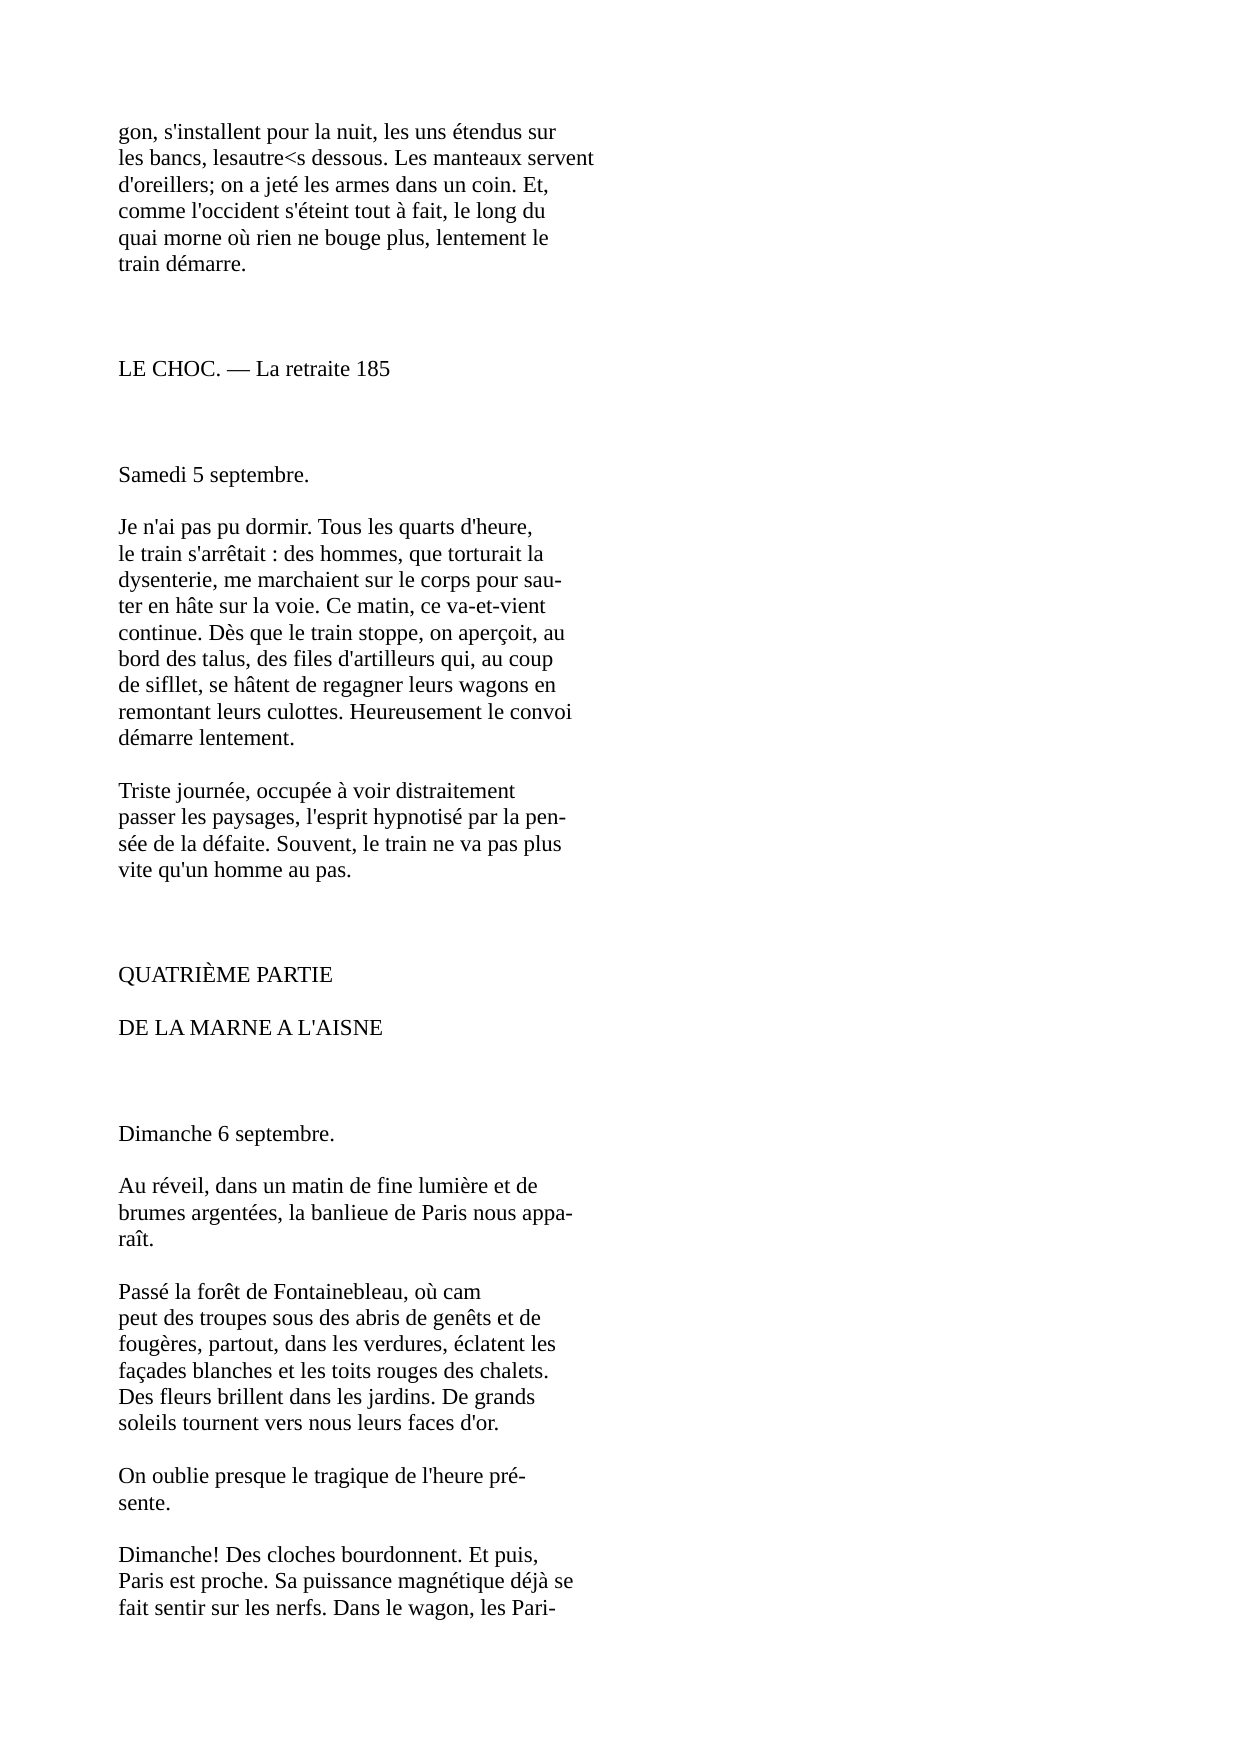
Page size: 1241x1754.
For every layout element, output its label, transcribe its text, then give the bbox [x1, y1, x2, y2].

text sente. [118, 1488, 1122, 1515]
text bord des talus, des files d'artilleurs qui, au coup [118, 645, 1122, 672]
text raît. [118, 1225, 1122, 1251]
text comme l'occident s'éteint tout à fait, le long du [118, 197, 1122, 223]
text Je n'ai pas pu dormir. Tous les quarts d'heure, [118, 513, 1122, 540]
text Dimanche! Des cloches bourdonnent. Et puis, [118, 1541, 1122, 1568]
text gon, s'installent pour la nuit, les uns étendus sur [118, 118, 1122, 144]
text le train s'arrêtait : des hommes, que torturait la [118, 540, 1122, 566]
text brumes argentées, la banlieue de Paris nous appa- [118, 1199, 1122, 1225]
text sée de la défaite. Souvent, le train ne va pas plus [118, 830, 1122, 856]
text LE CHOC. — La retraite 185 [118, 355, 1122, 382]
text Passé la forêt de Fontainebleau, où cam [118, 1278, 1122, 1304]
text passer les paysages, l'esprit hypnotisé par la pen- [118, 803, 1122, 830]
text remontant leurs culottes. Heureusement le convoi [118, 698, 1122, 724]
text dysenterie, me marchaient sur le corps pour sau- [118, 566, 1122, 592]
text peut des troupes sous des abris de genêts et de [118, 1304, 1122, 1330]
text Paris est proche. Sa puissance magnétique déjà se [118, 1568, 1122, 1594]
text façades blanches et les toits rouges des chalets. [118, 1357, 1122, 1383]
text de sifllet, se hâtent de regagner leurs wagons en [118, 672, 1122, 698]
text ter en hâte sur la voie. Ce matin, ce va-et-vient [118, 592, 1122, 619]
text continue. Dès que le train stoppe, on aperçoit, au [118, 619, 1122, 645]
text fait sentir sur les nerfs. Dans le wagon, les Pari- [118, 1594, 1122, 1620]
text les bancs, lesautre<s dessous. Les manteaux servent [118, 144, 1122, 171]
text d'oreillers; on a jeté les armes dans un coin. Et, [118, 171, 1122, 197]
text Triste journée, occupée à voir distraitement [118, 777, 1122, 803]
text QUATRIÈME PARTIE [118, 961, 1122, 988]
text Des fleurs brillent dans les jardins. De grands [118, 1383, 1122, 1409]
text fougères, partout, dans les verdures, éclatent les [118, 1330, 1122, 1357]
text vite qu'un homme au pas. [118, 856, 1122, 882]
text soleils tournent vers nous leurs faces d'or. [118, 1409, 1122, 1436]
text DE LA MARNE A L'AISNE [118, 1014, 1122, 1041]
text Dimanche 6 septembre. [118, 1119, 1122, 1146]
text démarre lentement. [118, 724, 1122, 751]
text quai morne où rien ne bouge plus, lentement le [118, 223, 1122, 250]
text On oublie presque le tragique de l'heure pré- [118, 1462, 1122, 1488]
text Samedi 5 septembre. [118, 461, 1122, 487]
text Au réveil, dans un matin de fine lumière et de [118, 1172, 1122, 1199]
text train démarre. [118, 250, 1122, 276]
